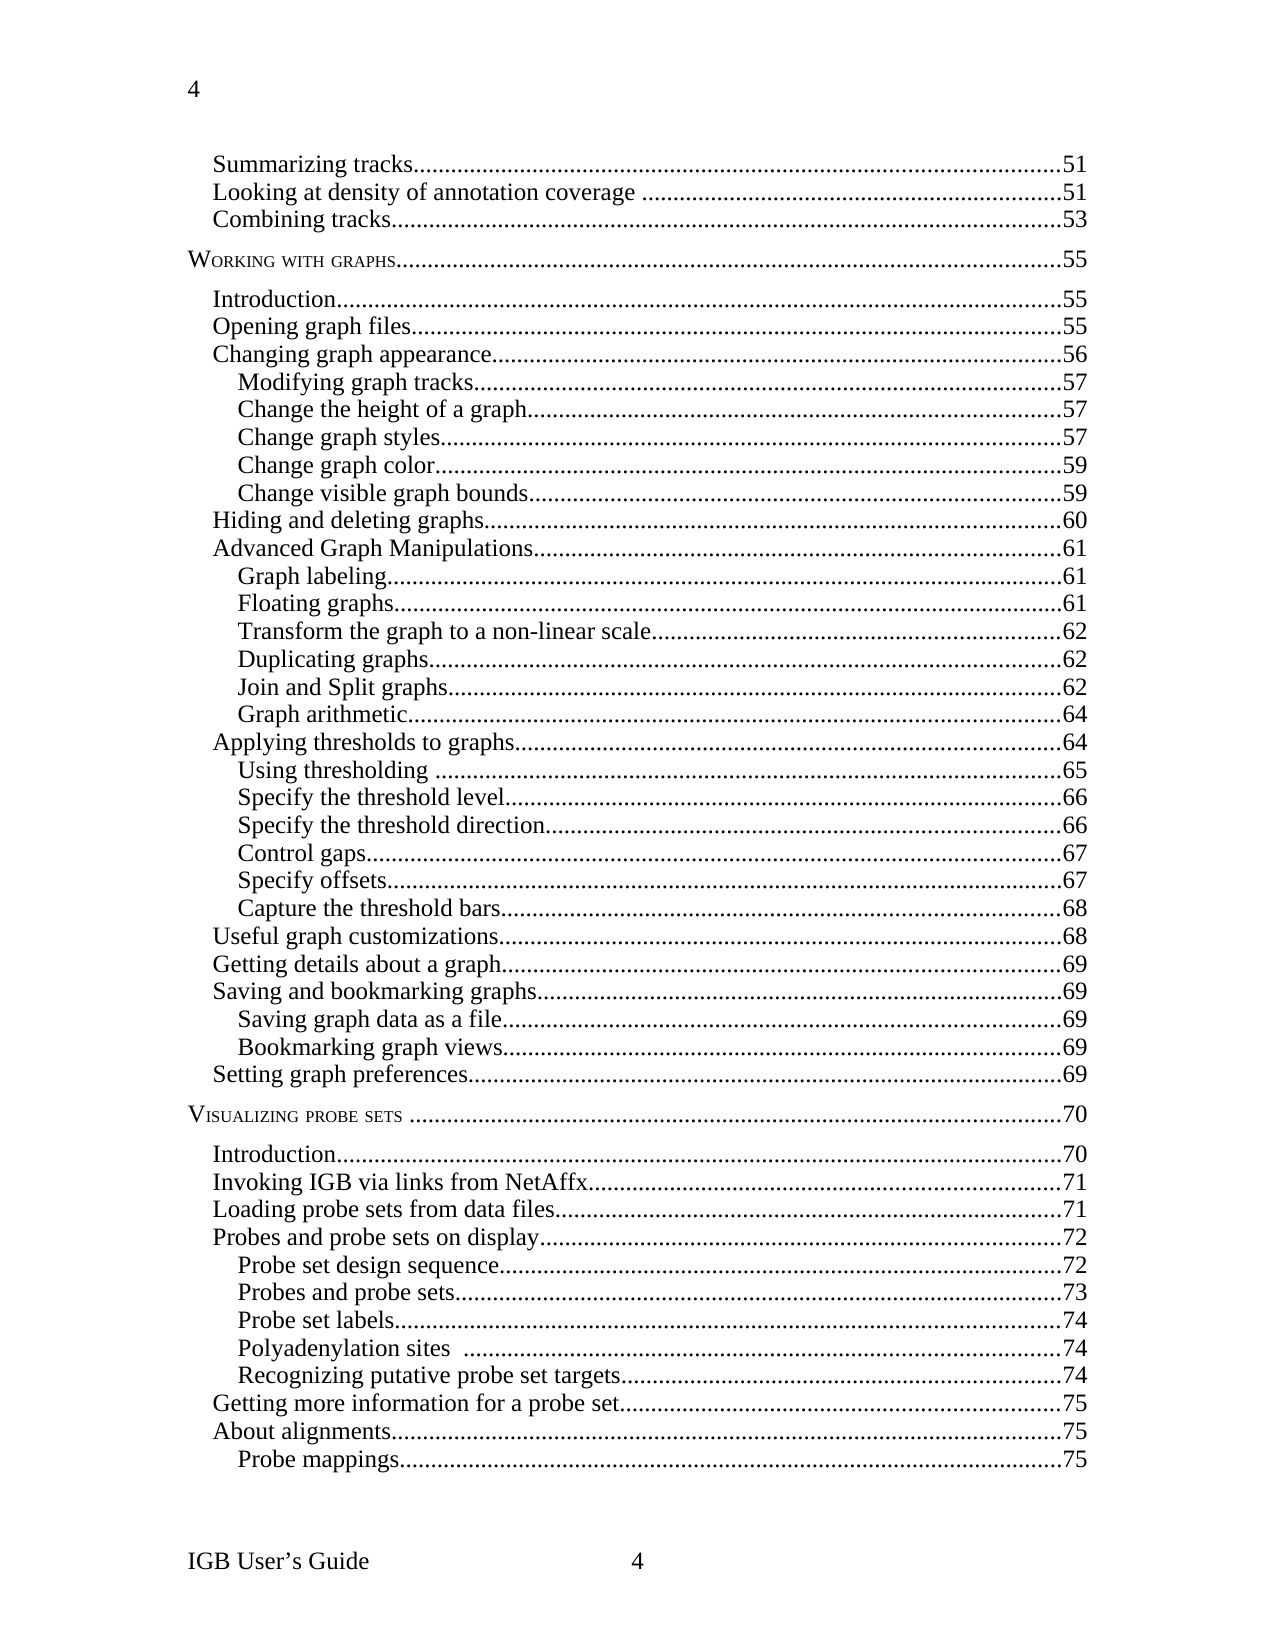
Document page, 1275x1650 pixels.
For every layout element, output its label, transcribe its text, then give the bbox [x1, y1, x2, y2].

text Join and Split graphs 62 [237, 673, 1087, 700]
text Recognizing putative probe set targets 74 [237, 1362, 1087, 1389]
text Looking at density of annotation coverage 51 [212, 178, 1087, 205]
text Changing graph appearance 56 [212, 340, 1087, 368]
text Using thresholding 65 [237, 756, 1087, 783]
text Specify the threshold level 66 [237, 783, 1087, 811]
text Probe set labels 74 [237, 1306, 1087, 1334]
text Specify offsets 67 [237, 867, 1087, 894]
text Change the height of a graph 57 [237, 396, 1087, 423]
text Introduction 55 [212, 285, 1087, 312]
text Useful graph customizations 68 [212, 922, 1087, 950]
text Saving and bookmarking graphs 69 [212, 977, 1087, 1005]
text Capture the threshold bars 68 [237, 894, 1087, 922]
text Change graph styles 57 [237, 423, 1087, 451]
text Saving graph data as a file 69 [237, 1005, 1087, 1033]
text Introduction 70 [212, 1140, 1087, 1168]
text Probes and probe sets. 73 [237, 1278, 1087, 1306]
text Bookmarking graph views 69 [237, 1033, 1087, 1061]
text Polyadenylation sites 74 [237, 1334, 1087, 1362]
text Summarizing tracks 51 [212, 150, 1087, 178]
text Invoking IGB via links from NetAffx 71 [212, 1168, 1087, 1195]
text Graph arithmetic 64 [237, 700, 1087, 728]
text Floating graphs 61 [237, 589, 1087, 617]
text Hiding and deleting graphs 60 [212, 506, 1087, 534]
text Loading probe sets from data files 71 [212, 1195, 1087, 1223]
text Change visible graph bounds 59 [237, 479, 1087, 506]
text Control gaps 67 [237, 839, 1087, 867]
text Graph labeling 61 [237, 562, 1087, 589]
text Applying thresholds to graphs 64 [212, 728, 1087, 756]
text Probe mappings 75 [237, 1445, 1087, 1472]
text Probe set design sequence 72 [237, 1251, 1087, 1278]
text Opening graph files 55 [212, 312, 1087, 340]
text Advanced Graph Manipulations 61 [212, 534, 1087, 562]
text Setting graph preferences 69 [212, 1061, 1087, 1088]
text Getting details about a graph 69 [212, 950, 1087, 977]
text Probes and probe sets on display 72 [212, 1223, 1087, 1251]
text Transform the graph to a non-linear scale 62 [237, 617, 1087, 645]
text About alignments 75 [212, 1417, 1087, 1445]
text Change graph color 59 [237, 451, 1087, 479]
text Modifying graph tracks 57 [237, 368, 1087, 396]
text Combining tracks 53 [212, 205, 1087, 233]
text Specify the threshold direction 66 [237, 811, 1087, 839]
text Duplicating graphs 62 [237, 645, 1087, 673]
text Getting more information for a probe set 75 [212, 1389, 1087, 1417]
text Working with graphs 55 [187, 245, 1087, 273]
text Visualizing probe sets 70 [187, 1100, 1087, 1128]
